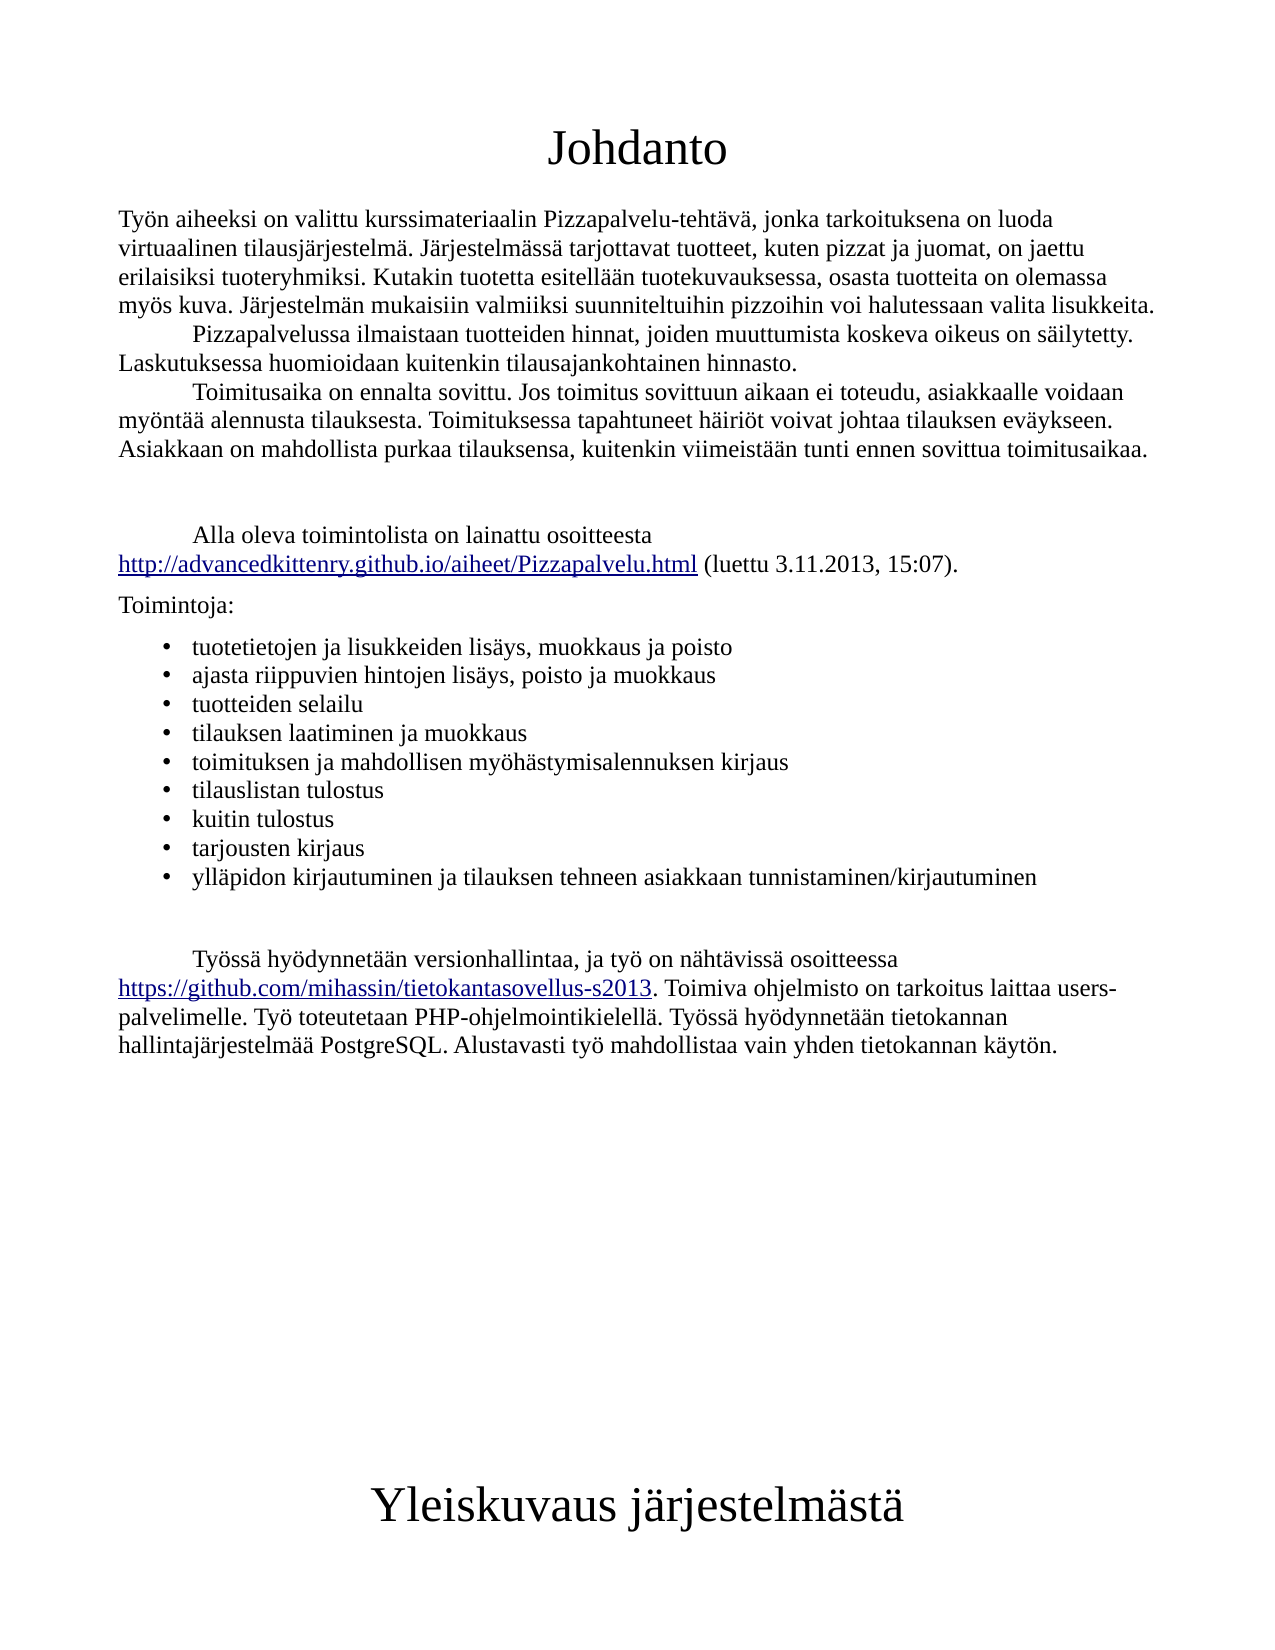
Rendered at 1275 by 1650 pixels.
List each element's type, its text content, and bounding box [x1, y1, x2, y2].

list ajasta riippuvien hintojen lisäys, poisto ja muokkaus [162, 661, 1157, 689]
list tarjousten kirjaus [162, 833, 1157, 862]
text Yleiskuvaus järjestelmästä [118, 1474, 1157, 1532]
list tuotteiden selailu [162, 689, 1157, 718]
text Alla oleva toimintolista on lainattu osoitteesta http://advancedkittenry.github.io/aiheet/Pizzapalvelu.html (luettu 3.11.2013, 15:07). [118, 521, 1157, 578]
list ylläpidon kirjautuminen ja tilauksen tehneen asiakkaan tunnistaminen/kirjautuminen [162, 862, 1157, 891]
list tuotetietojen ja lisukkeiden lisäys, muokkaus ja poisto [162, 632, 1157, 661]
list tilauksen laatiminen ja muokkaus [162, 718, 1157, 747]
list tilauslistan tulostus [162, 776, 1157, 804]
text Työn aiheeksi on valittu kurssimateriaalin Pizzapalvelu-tehtävä, jonka tarkoituksena on luoda virtuaalinen tilausjärjestelmä. Järjestelmässä tarjottavat tuotteet, kuten pizzat ja juomat, on jaettu erilaisiksi tuoteryhmiksi. Kutakin tuotetta esitellään tuotekuvauksessa, osasta tuotteita on olemassa myös kuva. Järjestelmän mukaisiin valmiiksi suunniteltuihin pizzoihin voi halutessaan valita lisukkeita. [118, 204, 1157, 319]
text Toimitusaika on ennalta sovittu. Jos toimitus sovittuun aikaan ei toteudu, asiakkaalle voidaan myöntää alennusta tilauksesta. Toimituksessa tapahtuneet häiriöt voivat johtaa tilauksen eväykseen. Asiakkaan on mahdollista purkaa tilauksensa, kuitenkin viimeistään tunti ennen sovittua toimitusaikaa. [118, 377, 1157, 463]
text Työssä hyödynnetään versionhallintaa, ja työ on nähtävissä osoitteessa https://github.com/mihassin/tietokantasovellus-s2013. Toimiva ohjelmisto on tarkoitus laittaa users-palvelimelle. Työ toteutetaan PHP-ohjelmointikielellä. Työssä hyödynnetään tietokannan hallintajärjestelmää PostgreSQL. Alustavasti työ mahdollistaa vain yhden tietokannan käytön. [118, 944, 1157, 1059]
text Pizzapalvelussa ilmaistaan tuotteiden hinnat, joiden muuttumista koskeva oikeus on säilytetty. Laskutuksessa huomioidaan kuitenkin tilausajankohtainen hinnasto. [118, 319, 1157, 377]
list kuitin tulostus [162, 804, 1157, 833]
text Johdanto [118, 118, 1157, 176]
list toimituksen ja mahdollisen myöhästymisalennuksen kirjaus [162, 747, 1157, 776]
text Toimintoja: [118, 591, 1157, 619]
